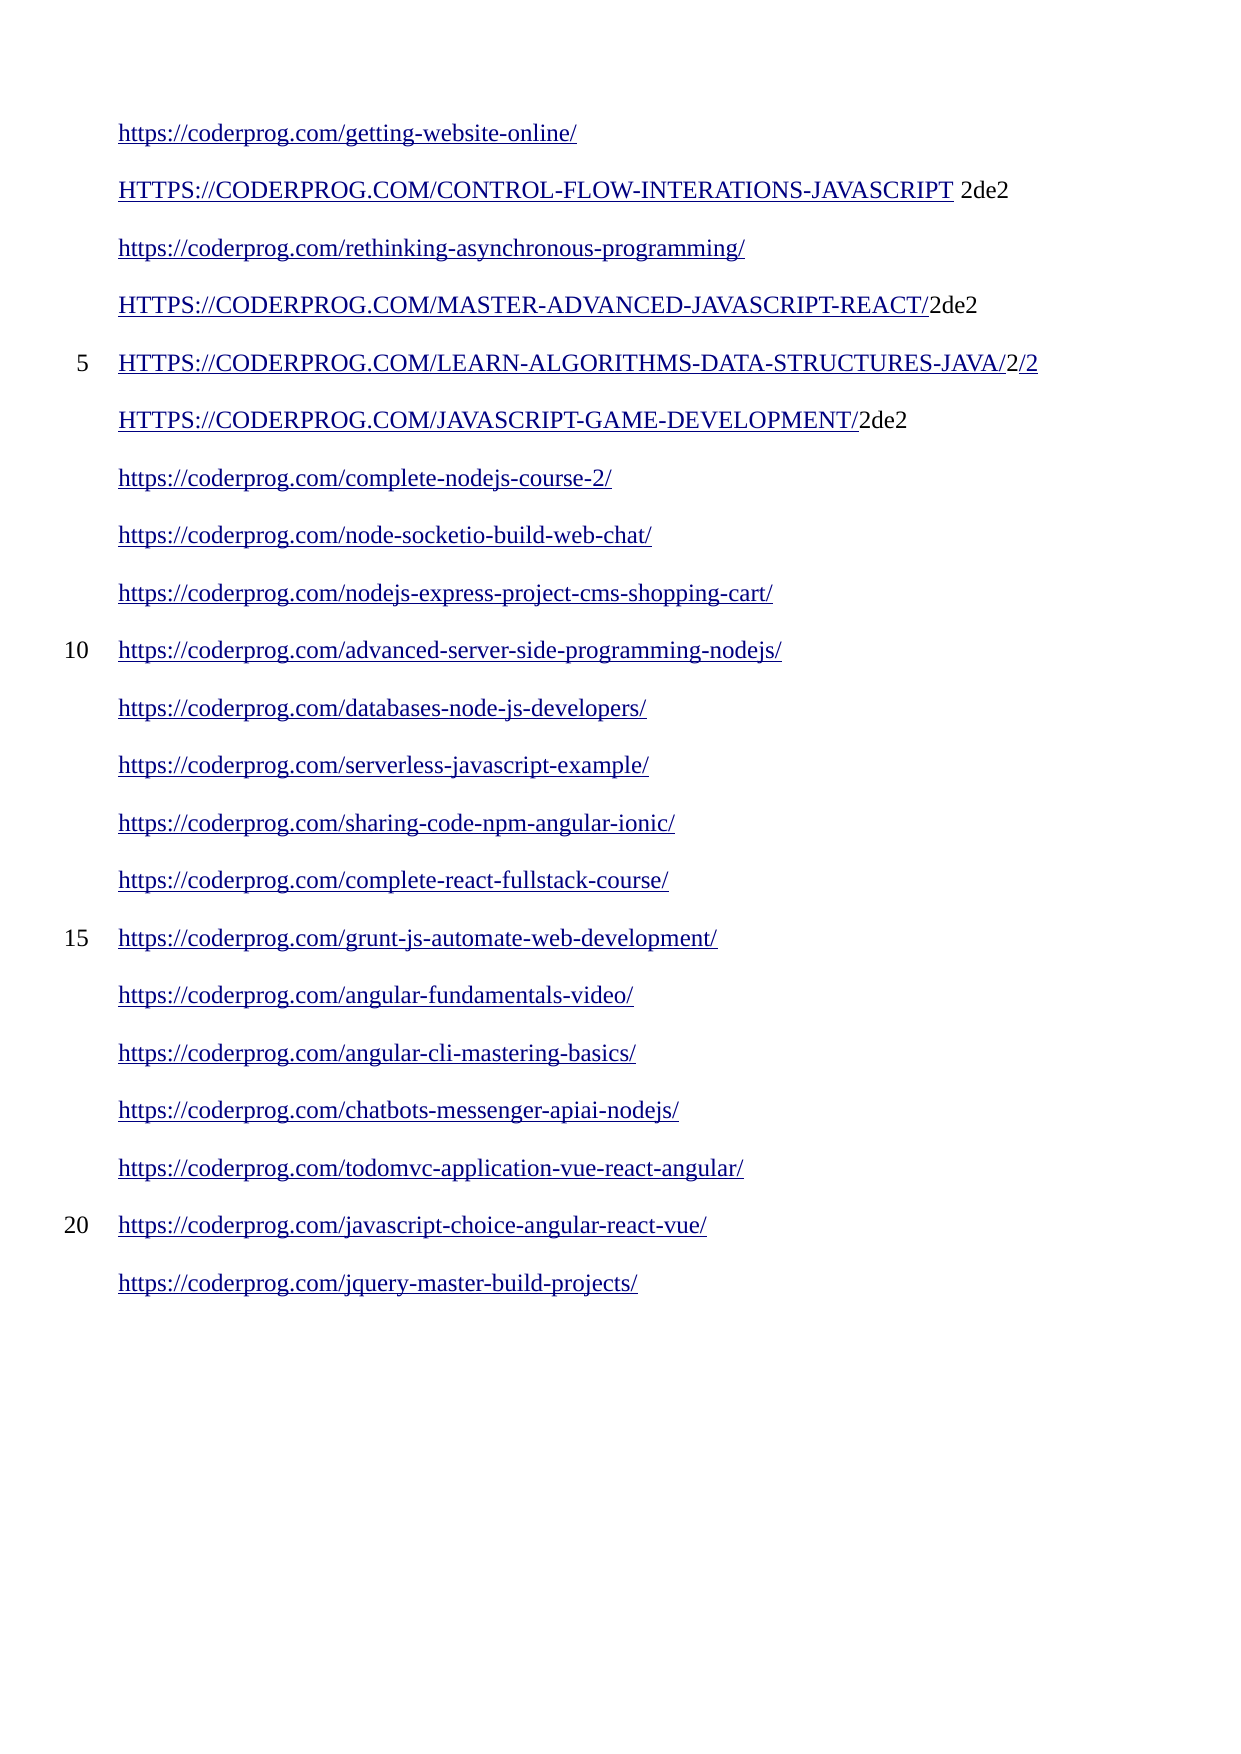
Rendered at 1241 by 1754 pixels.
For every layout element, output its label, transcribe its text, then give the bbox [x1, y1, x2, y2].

text https://coderprog.com/serverless-javascript-example/ [118, 751, 1122, 779]
text https://coderprog.com/jquery-master-build-projects/ [118, 1268, 1122, 1297]
text https://coderprog.com/grunt-js-automate-web-development/ [118, 923, 1122, 952]
text https://coderprog.com/complete-nodejs-course-2/ [118, 463, 1122, 492]
text https://coderprog.com/sharing-code-npm-angular-ionic/ [118, 808, 1122, 837]
text https://coderprog.com/rethinking-asynchronous-programming/ [118, 233, 1122, 262]
text https://coderprog.com/databases-node-js-developers/ [118, 693, 1122, 722]
text https://coderprog.com/angular-cli-mastering-basics/ [118, 1038, 1122, 1067]
text HTTPS://CODERPROG.COM/CONTROL-FLOW-INTERATIONS-JAVASCRIPT 2de2 [118, 176, 1122, 204]
text HTTPS://CODERPROG.COM/JAVASCRIPT-GAME-DEVELOPMENT/2de2 [118, 406, 1122, 434]
text https://coderprog.com/chatbots-messenger-apiai-nodejs/ [118, 1096, 1122, 1124]
text https://coderprog.com/nodejs-express-project-cms-shopping-cart/ [118, 578, 1122, 607]
text https://coderprog.com/getting-website-online/ [118, 118, 1122, 147]
text https://coderprog.com/angular-fundamentals-video/ [118, 981, 1122, 1009]
text HTTPS://CODERPROG.COM/MASTER-ADVANCED-JAVASCRIPT-REACT/2de2 [118, 291, 1122, 319]
text https://coderprog.com/node-socketio-build-web-chat/ [118, 521, 1122, 549]
text HTTPS://CODERPROG.COM/LEARN-ALGORITHMS-DATA-STRUCTURES-JAVA/2/2 [118, 348, 1122, 377]
text https://coderprog.com/advanced-server-side-programming-nodejs/ [118, 636, 1122, 664]
text https://coderprog.com/todomvc-application-vue-react-angular/ [118, 1153, 1122, 1182]
text https://coderprog.com/complete-react-fullstack-course/ [118, 866, 1122, 894]
text https://coderprog.com/javascript-choice-angular-react-vue/ [118, 1211, 1122, 1239]
